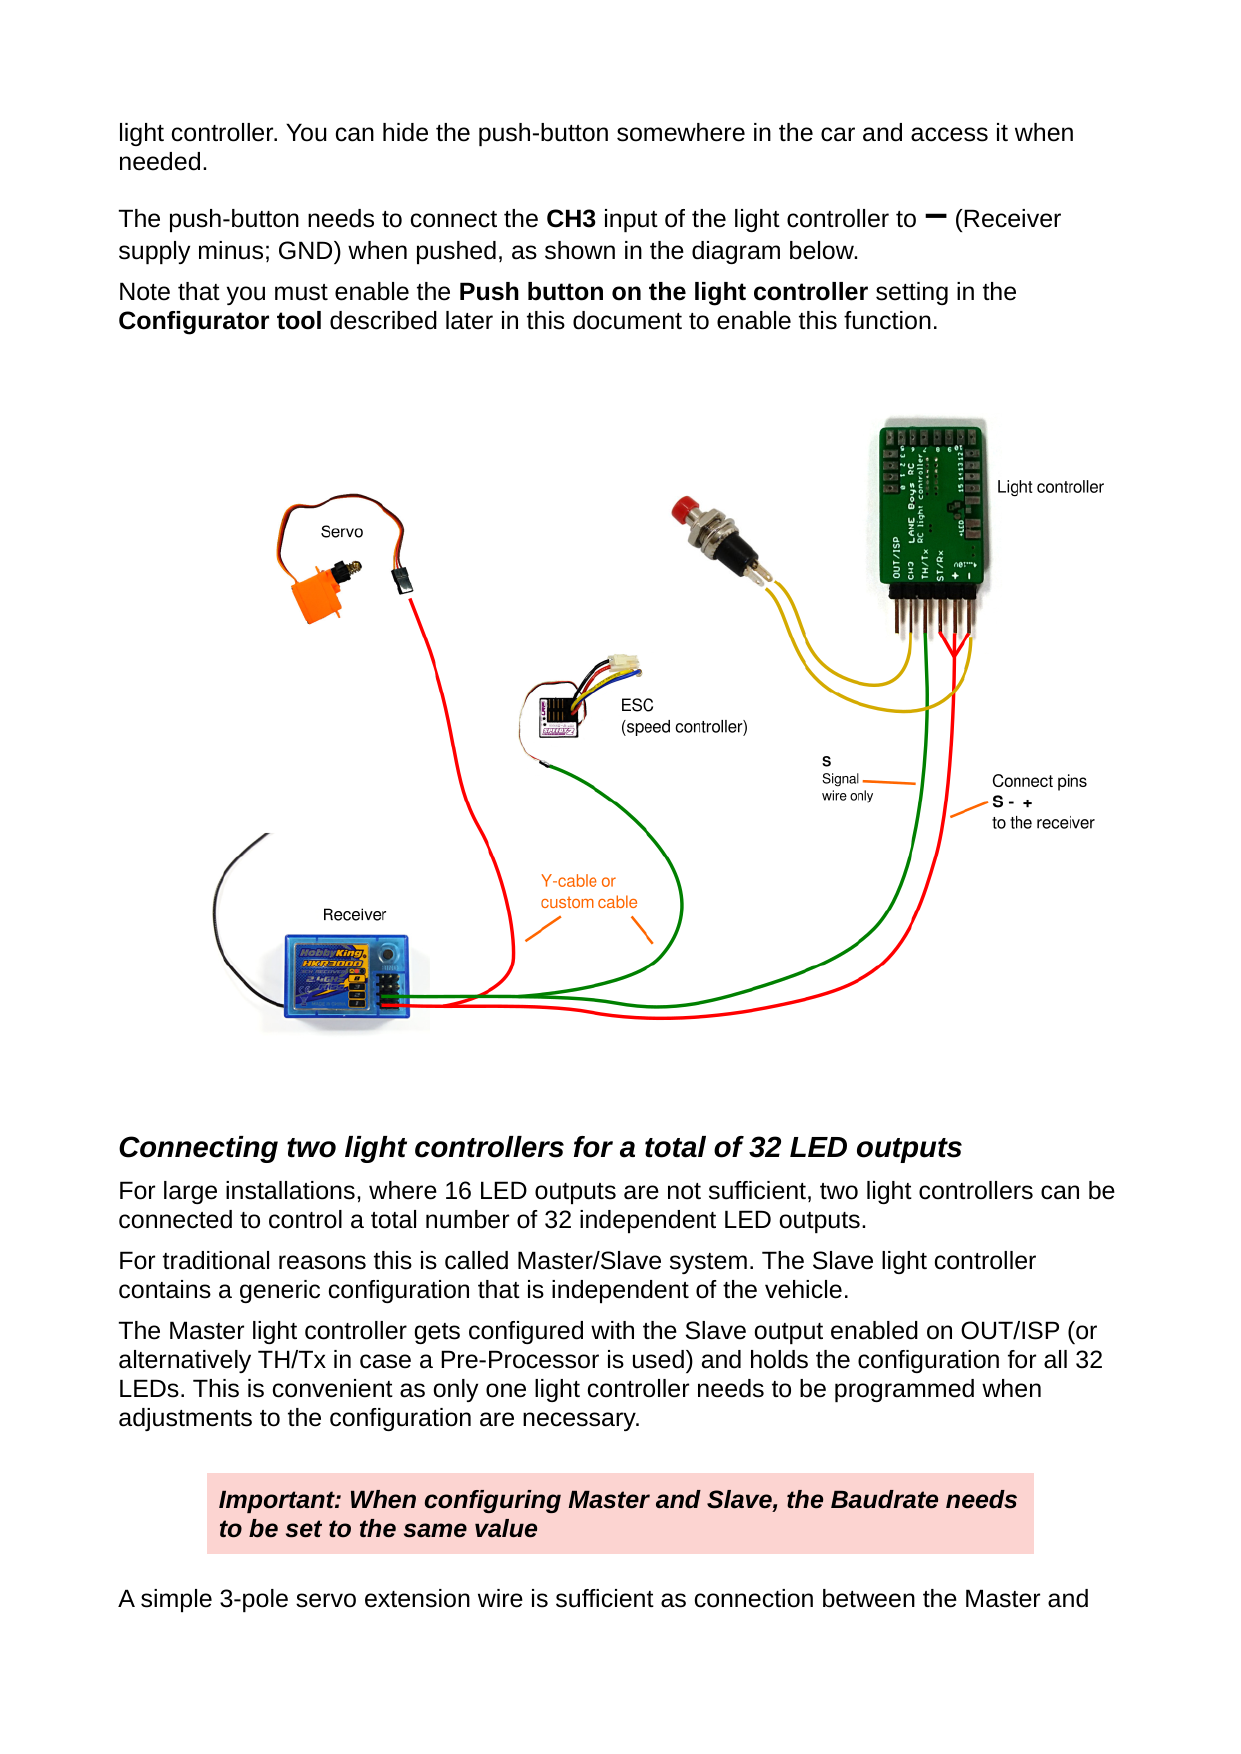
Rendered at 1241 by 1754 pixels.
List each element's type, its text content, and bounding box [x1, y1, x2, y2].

text A simple 3-pole servo extension wire is sufficient as connection between the Master and [118, 1584, 1122, 1612]
picture [118, 365, 1123, 1075]
text light controller. You can hide the push-button somewhere in the car and access it when needed. [118, 118, 1122, 176]
text The Master light controller gets configured with the Slave output enabled on OUT/ISP (or alternatively TH/Tx in case a Pre-Processor is used) and holds the configuration for all 32 LEDs. This is convenient as only one light controller needs to be programmed when adjustments to the configuration are necessary. [118, 1316, 1122, 1431]
text For large installations, where 16 LED outputs are not sufficient, two light controllers can be connected to control a total number of 32 independent LED outputs. [118, 1176, 1122, 1234]
text For traditional reasons this is called Master/Slave system. The Slave light controller contains a generic configuration that is independent of the vehicle. [118, 1246, 1122, 1304]
text Important: When configuring Master and Slave, the Baudrate needs to be set to the same value [207, 1473, 1034, 1554]
text Note that you must enable the Push button on the light controller setting in the Configurator tool described later in this document to enable this function. [118, 277, 1122, 335]
text The push-button needs to connect the CH3 input of the light controller to – (Receiver supply minus; GND) when pushed, as shown in the diagram below. [118, 188, 1122, 265]
subtitle Connecting two light controllers for a total of 32 LED outputs [118, 1130, 1122, 1164]
